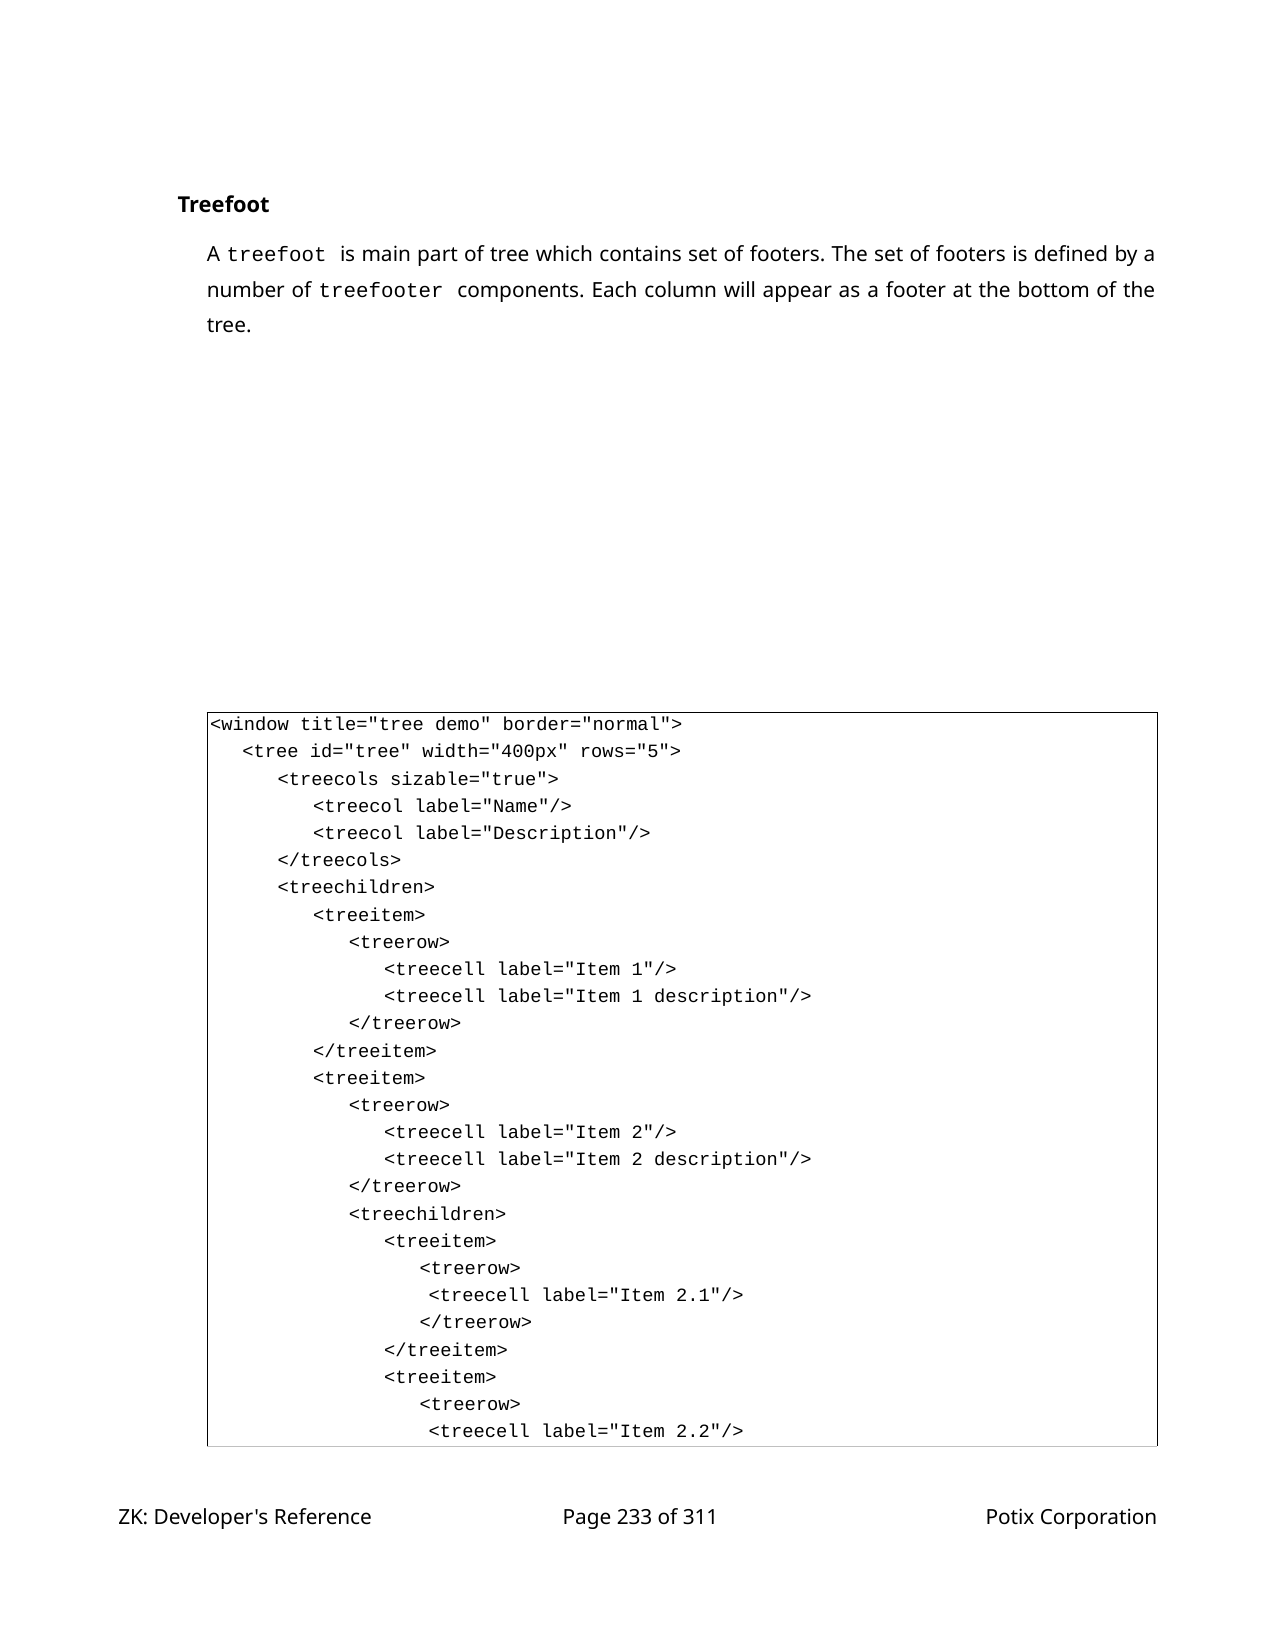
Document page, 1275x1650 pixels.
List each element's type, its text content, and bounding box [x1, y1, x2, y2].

text <treeitem> [208, 1066, 1157, 1090]
text <treecol label="Description"/> [208, 821, 1157, 845]
text <treecol label="Name"/> [208, 794, 1157, 818]
text <treechildren> [208, 875, 1157, 899]
text <treeitem> [208, 1229, 1157, 1253]
text <treerow> [208, 1093, 1157, 1117]
text </treerow> [208, 1310, 1157, 1334]
text <treecell label="Item 1 description"/> [208, 984, 1157, 1008]
text <treerow> [208, 1256, 1157, 1280]
text </treeitem> [208, 1038, 1157, 1063]
text <window title="tree demo" border="normal"> [208, 713, 1157, 736]
text A treefoot is main part of tree which contains set of footers. The set of footers is defined by a number of treefooter components. Each column will appear as a footer at the bottom of the tree. [207, 239, 1157, 339]
text <treecell label="Item 2.1"/> [208, 1283, 1157, 1307]
text <treeitem> [208, 902, 1157, 927]
text <tree id="tree" width="400px" rows="5"> [208, 739, 1157, 764]
text <treecell label="Item 2.2"/> [208, 1419, 1157, 1446]
text <treecell label="Item 1"/> [208, 957, 1157, 981]
text </treerow> [208, 1011, 1157, 1036]
subtitle Treefoot [177, 189, 1157, 219]
text <treerow> [208, 1392, 1157, 1416]
text <treerow> [208, 930, 1157, 954]
text </treecols> [208, 848, 1157, 872]
text <treecell label="Item 2"/> [208, 1120, 1157, 1144]
text <treecell label="Item 2 description"/> [208, 1147, 1157, 1171]
text <treechildren> [208, 1202, 1157, 1226]
text </treerow> [208, 1174, 1157, 1199]
text <treeitem> [208, 1365, 1157, 1389]
text </treeitem> [208, 1337, 1157, 1362]
text <treecols sizable="true"> [208, 767, 1157, 791]
